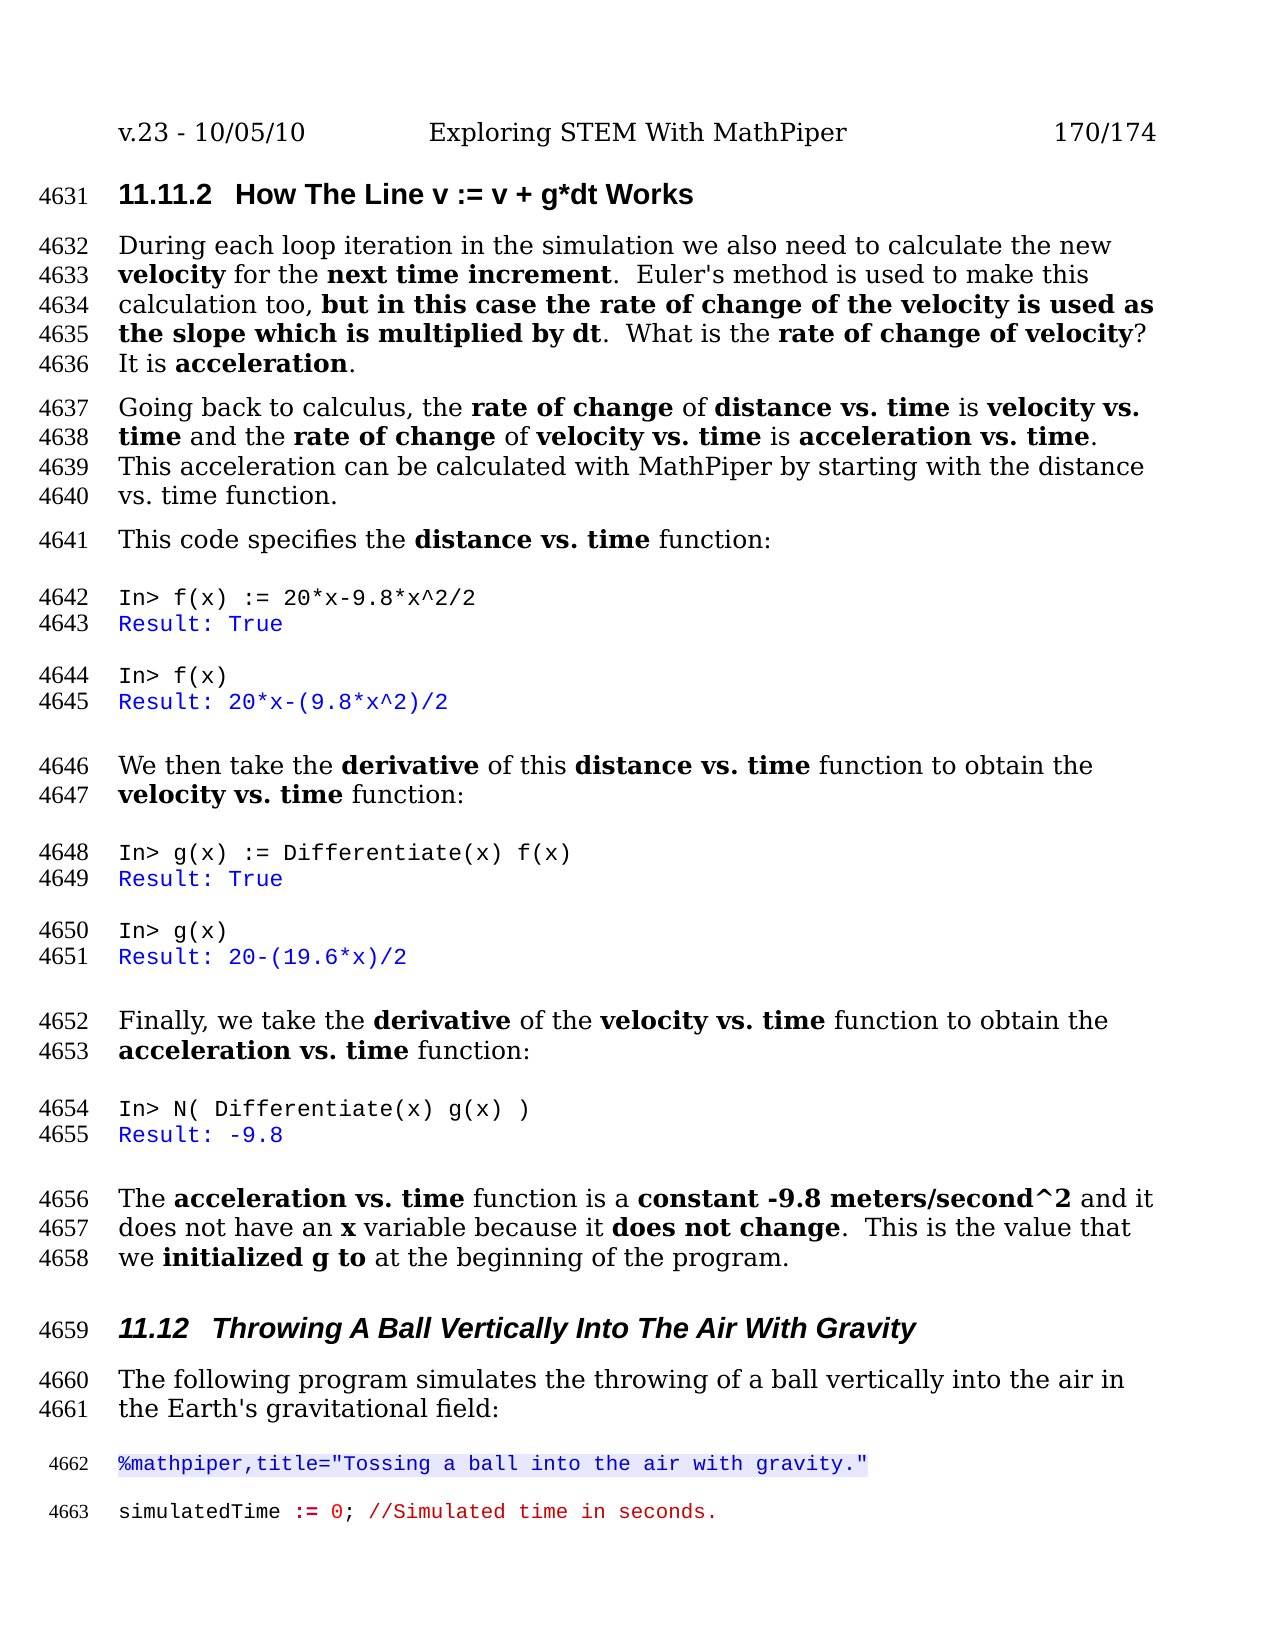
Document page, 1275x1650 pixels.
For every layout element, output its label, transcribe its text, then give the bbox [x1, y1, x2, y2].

text In> f(x) [118, 664, 1157, 690]
subtitle How The Line v := v + g*dt Works [118, 177, 1157, 210]
text We then take the derivative of this distance vs. time function to obtain the velocity vs. time function: [118, 751, 1157, 810]
text In> N( Differentiate(x) g(x) ) [118, 1097, 1157, 1123]
text During each loop iteration in the simulation we also need to calculate the new velocity for the next time increment. Euler's method is used to make this calculation too, but in this case the rate of change of the velocity is used as the slope which is multiplied by dt. What is the rate of change of velocity? It is acceleration. [118, 231, 1157, 378]
text Result: -9.8 [118, 1123, 1157, 1149]
text Result: True [118, 612, 1157, 638]
text The following program simulates the throwing of a ball vertically into the air in the Earth's gravitational field: [118, 1365, 1157, 1424]
text Finally, we take the derivative of the velocity vs. time function to obtain the acceleration vs. time function: [118, 1006, 1157, 1065]
text Result: 20*x-(9.8*x^2)/2 [118, 690, 1157, 716]
text In> g(x) := Differentiate(x) f(x) [118, 842, 1157, 868]
text simulatedTime := 0; //Simulated time in seconds. [118, 1501, 1157, 1524]
text %mathpiper,title="Tossing a ball into the air with gravity." [118, 1453, 1157, 1477]
text In> g(x) [118, 919, 1157, 945]
text The acceleration vs. time function is a constant -9.8 meters/second^2 and it does not have an x variable because it does not change. This is the value that we initialized g to at the beginning of the program. [118, 1184, 1157, 1272]
text Result: True [118, 868, 1157, 893]
text Going back to calculus, the rate of change of distance vs. time is velocity vs. time and the rate of change of velocity vs. time is acceleration vs. time. This acceleration can be calculated with MathPiper by starting with the distance vs. time function. [118, 393, 1157, 510]
text Result: 20-(19.6*x)/2 [118, 945, 1157, 971]
text In> f(x) := 20*x-9.8*x^2/2 [118, 586, 1157, 612]
text This code specifies the distance vs. time function: [118, 525, 1157, 554]
subtitle Throwing A Ball Vertically Into The Air With Gravity [118, 1311, 1157, 1344]
